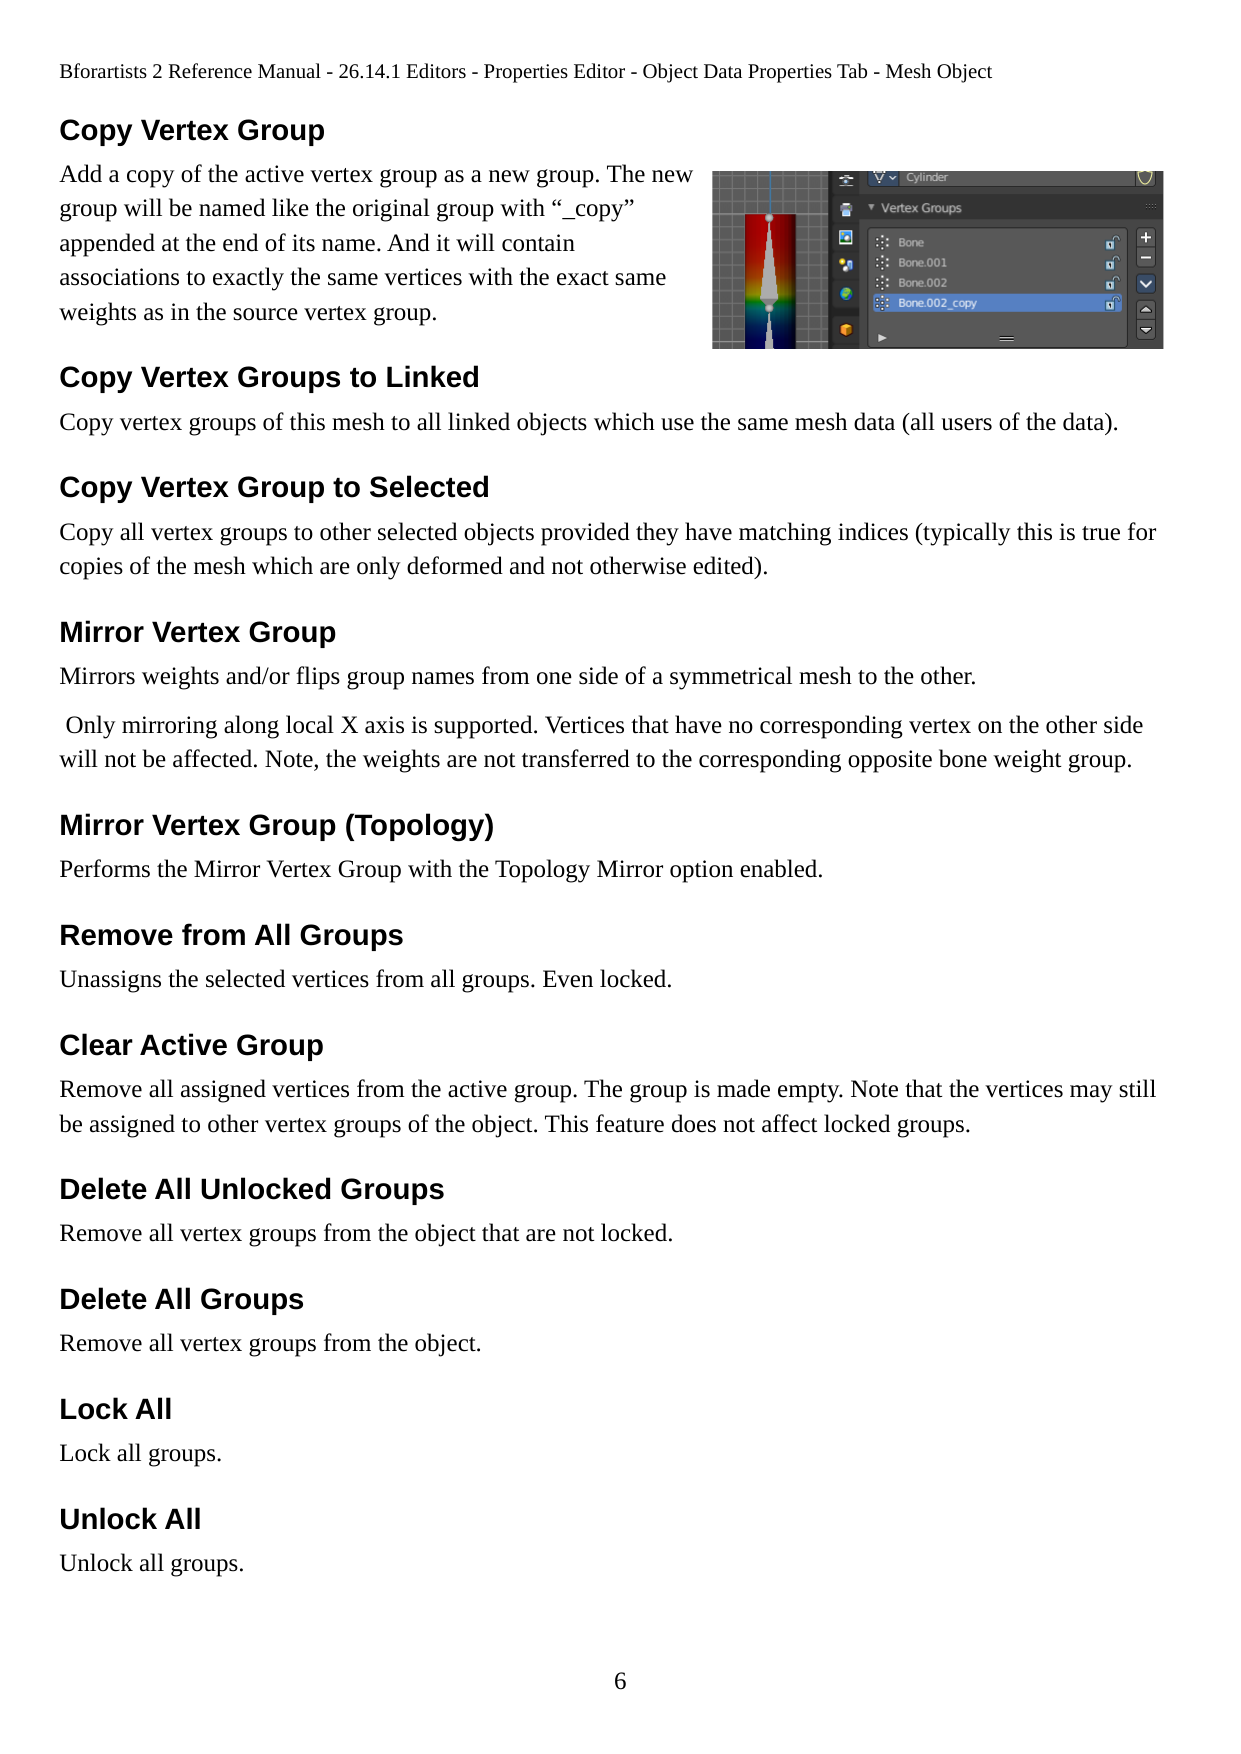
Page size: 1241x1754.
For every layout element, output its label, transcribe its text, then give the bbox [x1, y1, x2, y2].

subtitle Copy Vertex Groups to Linked [59, 360, 1181, 394]
subtitle Unlock All [59, 1502, 1181, 1536]
subtitle Copy Vertex Group [59, 113, 1181, 146]
picture [712, 171, 1164, 349]
text Mirrors weights and/or flips group names from one side of a symmetrical mesh to the other. [59, 661, 1181, 690]
text Remove all vertex groups from the object that are not locked. [59, 1218, 1181, 1247]
subtitle Delete All Groups [59, 1282, 1181, 1316]
text Unlock all groups. [59, 1548, 1181, 1577]
subtitle Mirror Vertex Group [59, 615, 1181, 648]
text Performs the Mirror Vertex Group with the Topology Mirror option enabled. [59, 854, 1181, 883]
subtitle Delete All Unlocked Groups [59, 1172, 1181, 1206]
text Only mirroring along local X axis is supported. Vertices that have no corresponding vertex on the other side will not be affected. Note, the weights are not transferred to the corresponding opposite bone weight group. [59, 710, 1181, 773]
text Remove all vertex groups from the object. [59, 1328, 1181, 1357]
subtitle Lock All [59, 1392, 1181, 1426]
text Copy vertex groups of this mesh to all linked objects which use the same mesh data (all users of the data). [59, 407, 1181, 435]
text Copy all vertex groups to other selected objects provided they have matching indices (typically this is true for copies of the mesh which are only deformed and not otherwise edited). [59, 517, 1181, 580]
subtitle Clear Active Group [59, 1028, 1181, 1062]
text Add a copy of the active vertex group as a new group. The new group will be named like the original group with “_copy” appended at the end of its name. And it will contain associations to exactly the same vertices with the exact same weights as in the source vertex group. [59, 159, 1181, 326]
text Unassigns the selected vertices from all groups. Even locked. [59, 964, 1181, 993]
subtitle Remove from All Groups [59, 918, 1181, 952]
subtitle Mirror Vertex Group (Topology) [59, 808, 1181, 842]
text Remove all assigned vertices from the active group. The group is made empty. Note that the vertices may still be assigned to other vertex groups of the object. This feature does not affect locked groups. [59, 1074, 1181, 1137]
subtitle Copy Vertex Group to Selected [59, 470, 1181, 504]
text Lock all groups. [59, 1438, 1181, 1467]
